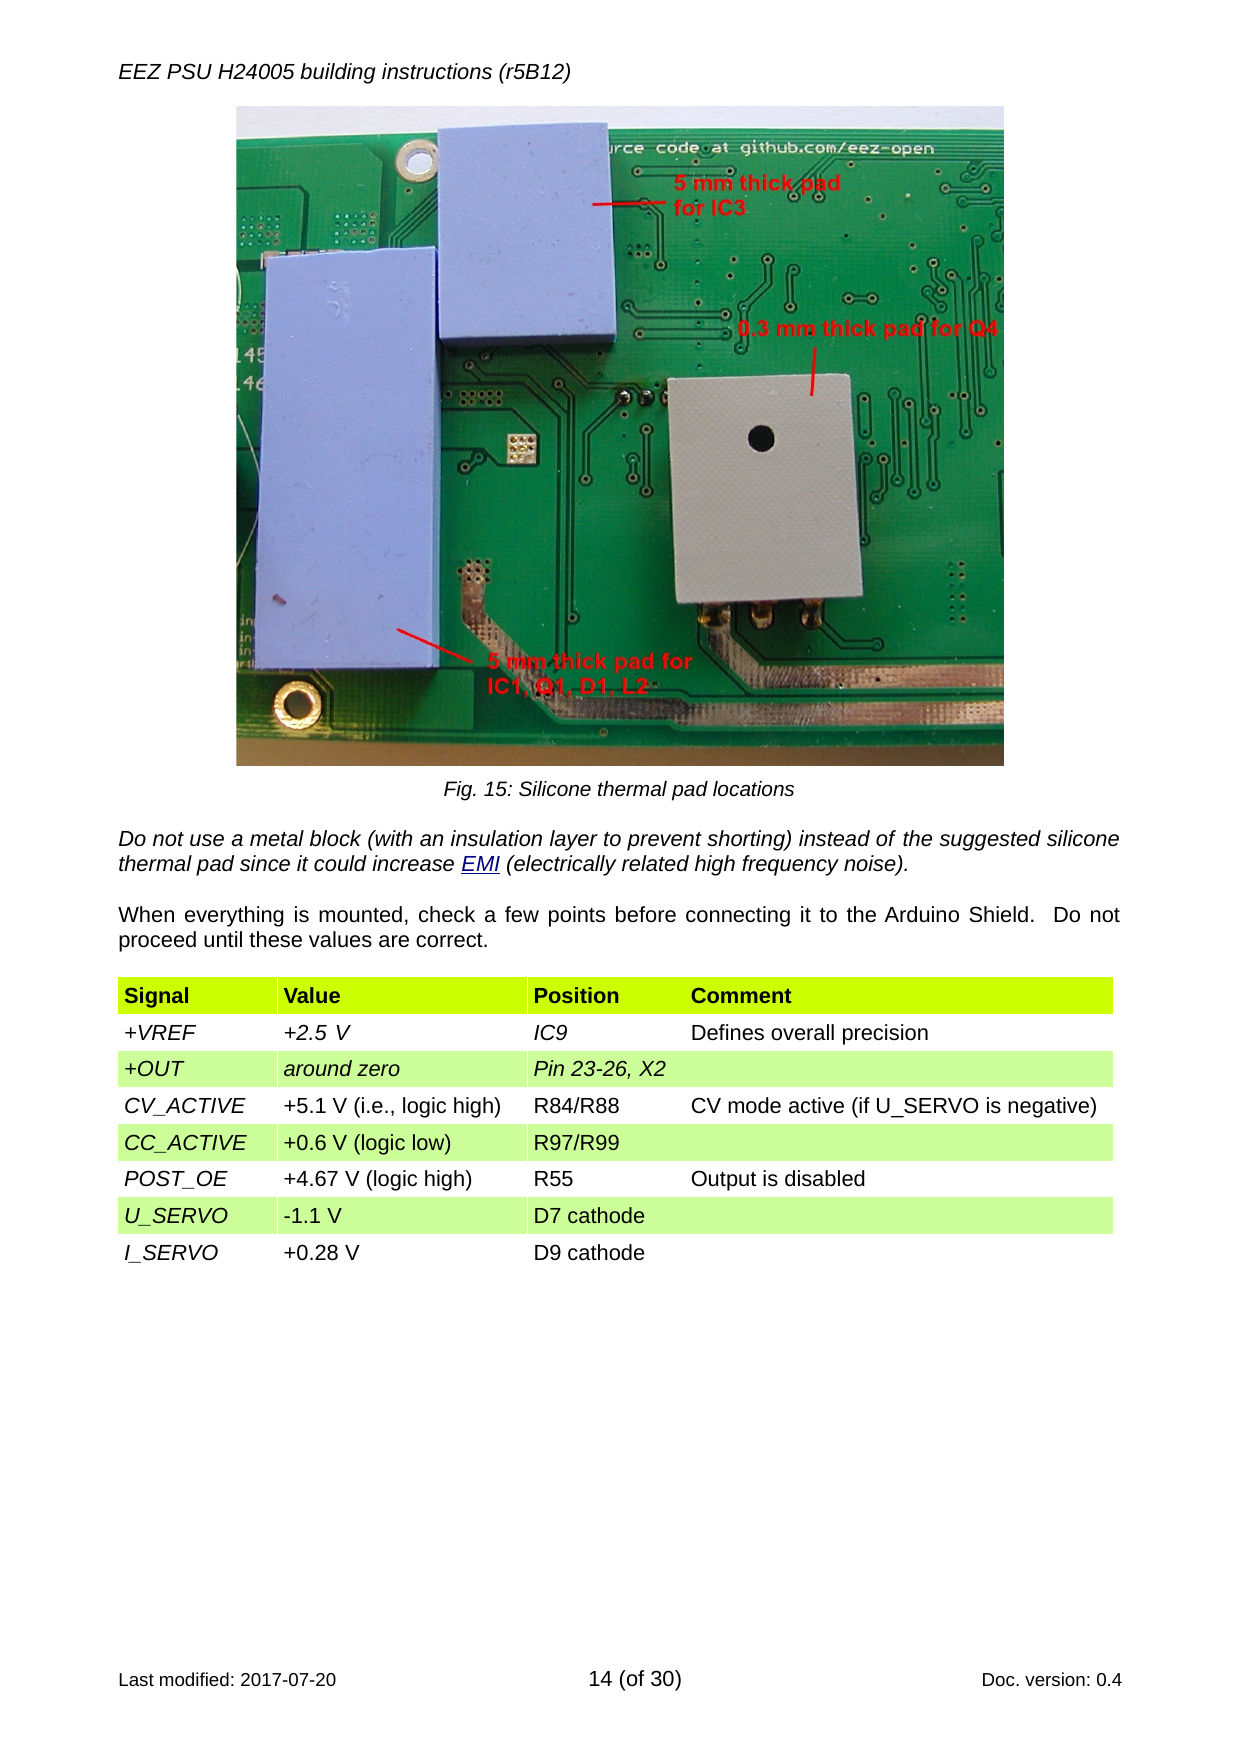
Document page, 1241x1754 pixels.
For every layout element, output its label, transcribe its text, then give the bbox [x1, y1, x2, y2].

table_cell R84/R88 [528, 1087, 685, 1124]
table_cell CC_ACTIVE [118, 1124, 277, 1161]
table_cell Defines overall precision [685, 1014, 1113, 1051]
table_cell CV_ACTIVE [118, 1087, 277, 1124]
table_cell [685, 1197, 1113, 1234]
table_cell U_SERVO [118, 1197, 277, 1234]
table_cell [685, 1124, 1113, 1161]
table_cell [685, 1051, 1113, 1087]
table_cell +4.67 V (logic high) [278, 1161, 527, 1197]
table_cell [685, 1234, 1113, 1271]
text Do not use a metal block (with an insulation layer to prevent shorting) instead of the suggested silicone thermal pad since it could increase EMI (electrically related high frequency noise). [118, 826, 1122, 876]
table_cell Output is disabled [685, 1161, 1113, 1197]
table_header Signal [118, 977, 277, 1014]
table_cell D7 cathode [528, 1197, 685, 1234]
table_cell +0.28 V [278, 1234, 527, 1271]
text When everything is mounted, check a few points before connecting it to the Arduino Shield. Do not proceed until these values are correct. [118, 902, 1122, 952]
table_header Value [278, 977, 527, 1014]
picture [236, 106, 1004, 766]
table_cell POST_OE [118, 1161, 277, 1197]
table_cell +2.5 V [278, 1014, 527, 1051]
table_cell R97/R99 [528, 1124, 685, 1161]
table_cell IC9 [528, 1014, 685, 1051]
text Fig. 15: Silicone thermal pad locations [236, 766, 1004, 801]
table_cell CV mode active (if U_SERVO is negative) [685, 1087, 1113, 1124]
table_cell around zero [278, 1051, 527, 1087]
table_cell +0.6 V (logic low) [278, 1124, 527, 1161]
table_cell +5.1 V (i.e., logic high) [278, 1087, 527, 1124]
table_cell Pin 23-26, X2 [528, 1051, 685, 1087]
table_cell +VREF [118, 1014, 277, 1051]
table_cell I_SERVO [118, 1234, 277, 1271]
table_cell D9 cathode [528, 1234, 685, 1271]
table_header Position [528, 977, 685, 1014]
table_header Comment [685, 977, 1113, 1014]
table_cell R55 [528, 1161, 685, 1197]
table_cell -1.1 V [278, 1197, 527, 1234]
table_cell +OUT [118, 1051, 277, 1087]
